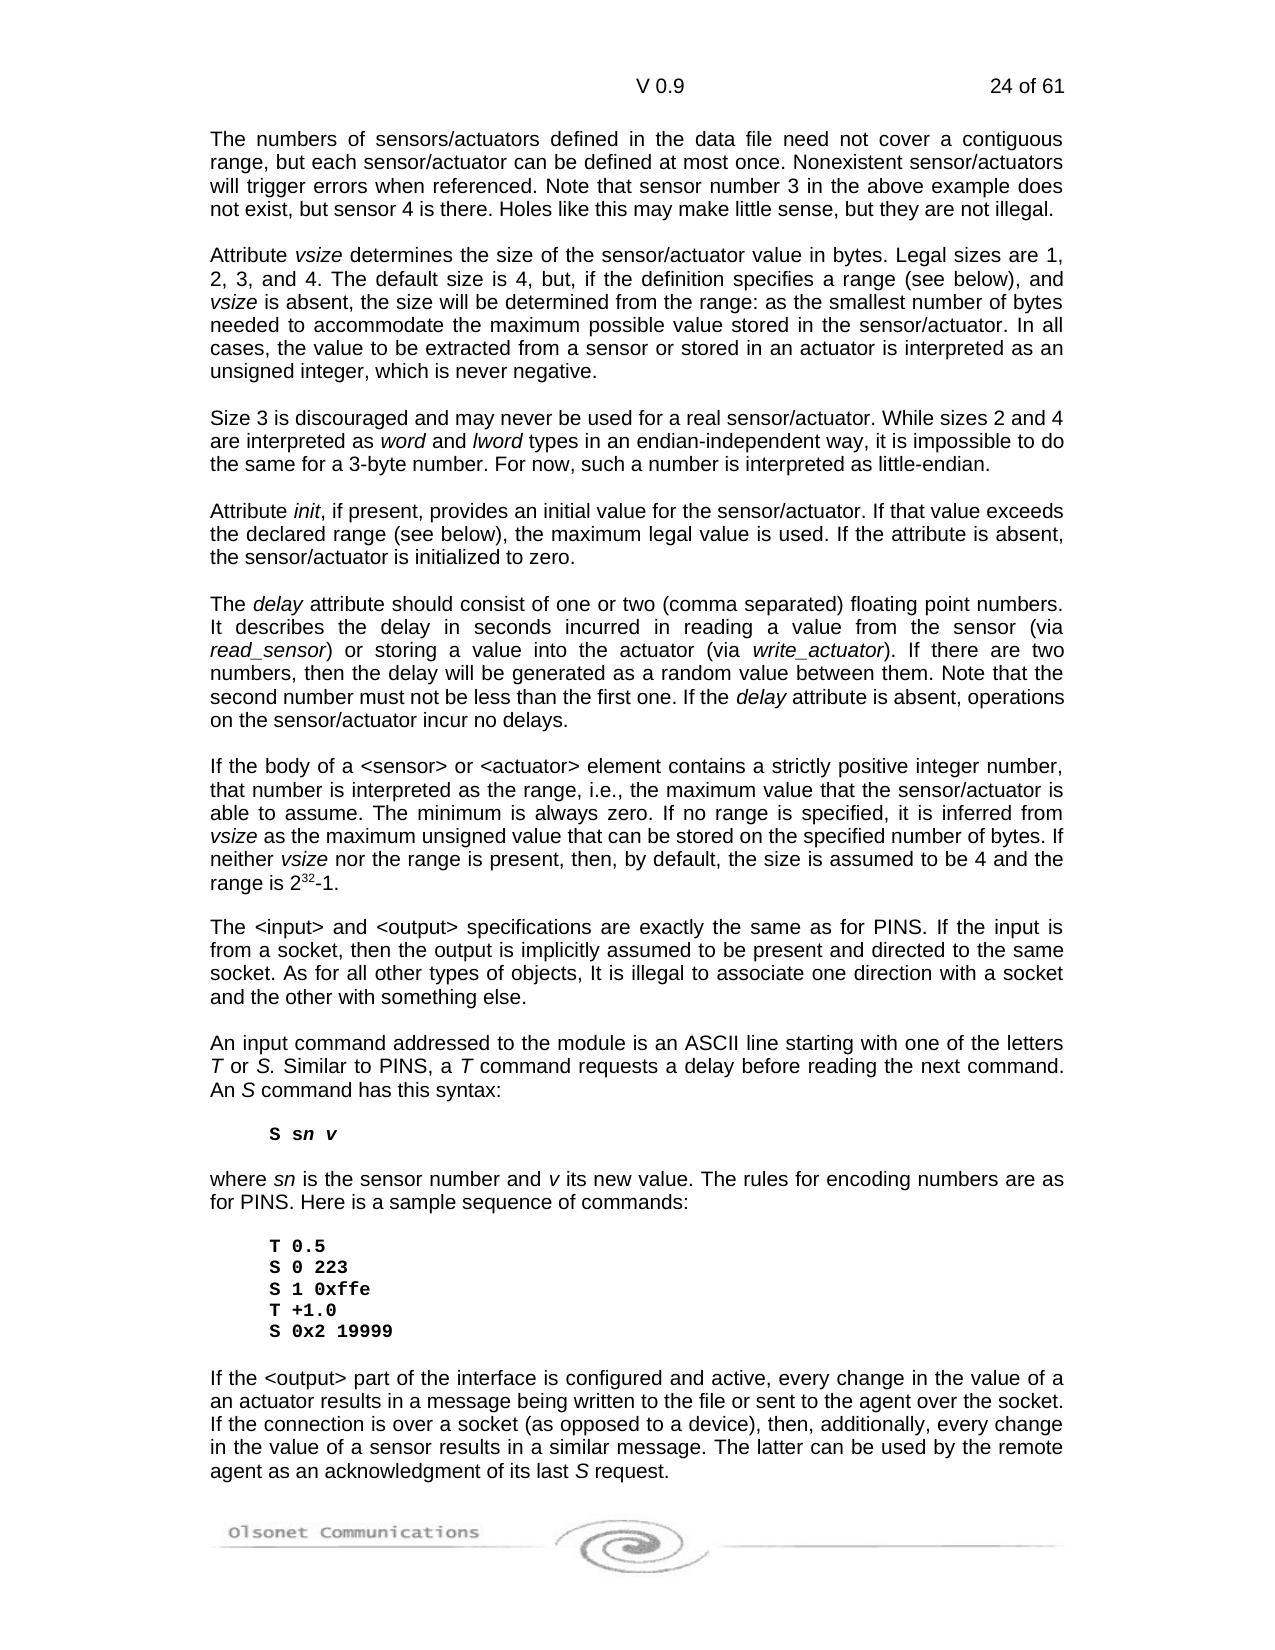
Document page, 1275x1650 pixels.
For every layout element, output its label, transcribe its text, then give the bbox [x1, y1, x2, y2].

text S 1 0xffe [269, 1279, 1065, 1301]
text where sn is the sensor number and v its new value. The rules for encoding numbers are as for PINS. Here is a sample sequence of commands: [210, 1167, 1065, 1213]
text If the <output> part of the interface is configured and active, every change in the value of a an actuator results in a message being written to the file or sent to the agent over the socket. If the connection is over a socket (as opposed to a device), then, additionally, every change in the value of a sensor results in a similar message. The latter can be used by the remote agent as an acknowledgment of its last S request. [210, 1366, 1065, 1482]
text S 0x2 19999 [269, 1322, 1065, 1343]
picture [210, 1504, 1065, 1596]
text Attribute vsize determines the size of the sensor/actuator value in bytes. Legal sizes are 1, 2, 3, and 4. The default size is 4, but, if the definition specifies a range (see below), and vsize is absent, the size will be determined from the range: as the smallest number of bytes needed to accommodate the maximum possible value stored in the sensor/actuator. In all cases, the value to be extracted from a sensor or stored in an actuator is interpreted as an unsigned integer, which is never negative. [210, 244, 1065, 383]
text T +1.0 [269, 1301, 1065, 1322]
text An input command addressed to the module is an ASCII line starting with one of the letters T or S. Similar to PINS, a T command requests a delay before reading the next command. An S command has this syntax: [210, 1032, 1065, 1101]
text S sn v [269, 1124, 1065, 1146]
text If the body of a <sensor> or <actuator> element contains a strictly positive integer number, that number is interpreted as the range, i.e., the maximum value that the sensor/actuator is able to assume. The minimum is always zero. If no range is specified, it is inferred from vsize as the maximum unsigned value that can be stored on the specified number of bytes. If neither vsize nor the range is present, then, by default, the size is assumed to be 4 and the range is 232-1. [210, 755, 1065, 894]
text The <input> and <output> specifications are exactly the same as for PINS. If the input is from a socket, then the output is implicitly assumed to be present and directed to the same socket. As for all other types of objects, It is illegal to associate one direction with a socket and the other with something else. [210, 916, 1065, 1008]
text Size 3 is discouraged and may never be used for a real sensor/actuator. While sizes 2 and 4 are interpreted as word and lword types in an endian-independent way, it is impossible to do the same for a 3-byte number. For now, such a number is interpreted as little-endian. [210, 406, 1065, 476]
text S 0 223 [269, 1258, 1065, 1279]
text The numbers of sensors/actuators defined in the data file need not cover a contiguous range, but each sensor/actuator can be defined at most once. Nonexistent sensor/actuators will trigger errors when referenced. Note that sensor number 3 in the above example does not exist, but sensor 4 is there. Holes like this may make little sense, but they are not illegal. [210, 128, 1065, 221]
text T 0.5 [269, 1237, 1065, 1258]
text The delay attribute should consist of one or two (comma separated) floating point numbers. It describes the delay in seconds incurred in reading a value from the sensor (via read_sensor) or storing a value into the actuator (via write_actuator). If there are two numbers, then the delay will be generated as a random value between them. Note that the second number must not be less than the first one. If the delay attribute is absent, operations on the sensor/actuator incur no delays. [210, 592, 1065, 732]
text Attribute init, if present, provides an initial value for the sensor/actuator. If that value exceeds the declared range (see below), the maximum legal value is used. If the attribute is absent, the sensor/actuator is initialized to zero. [210, 499, 1065, 569]
